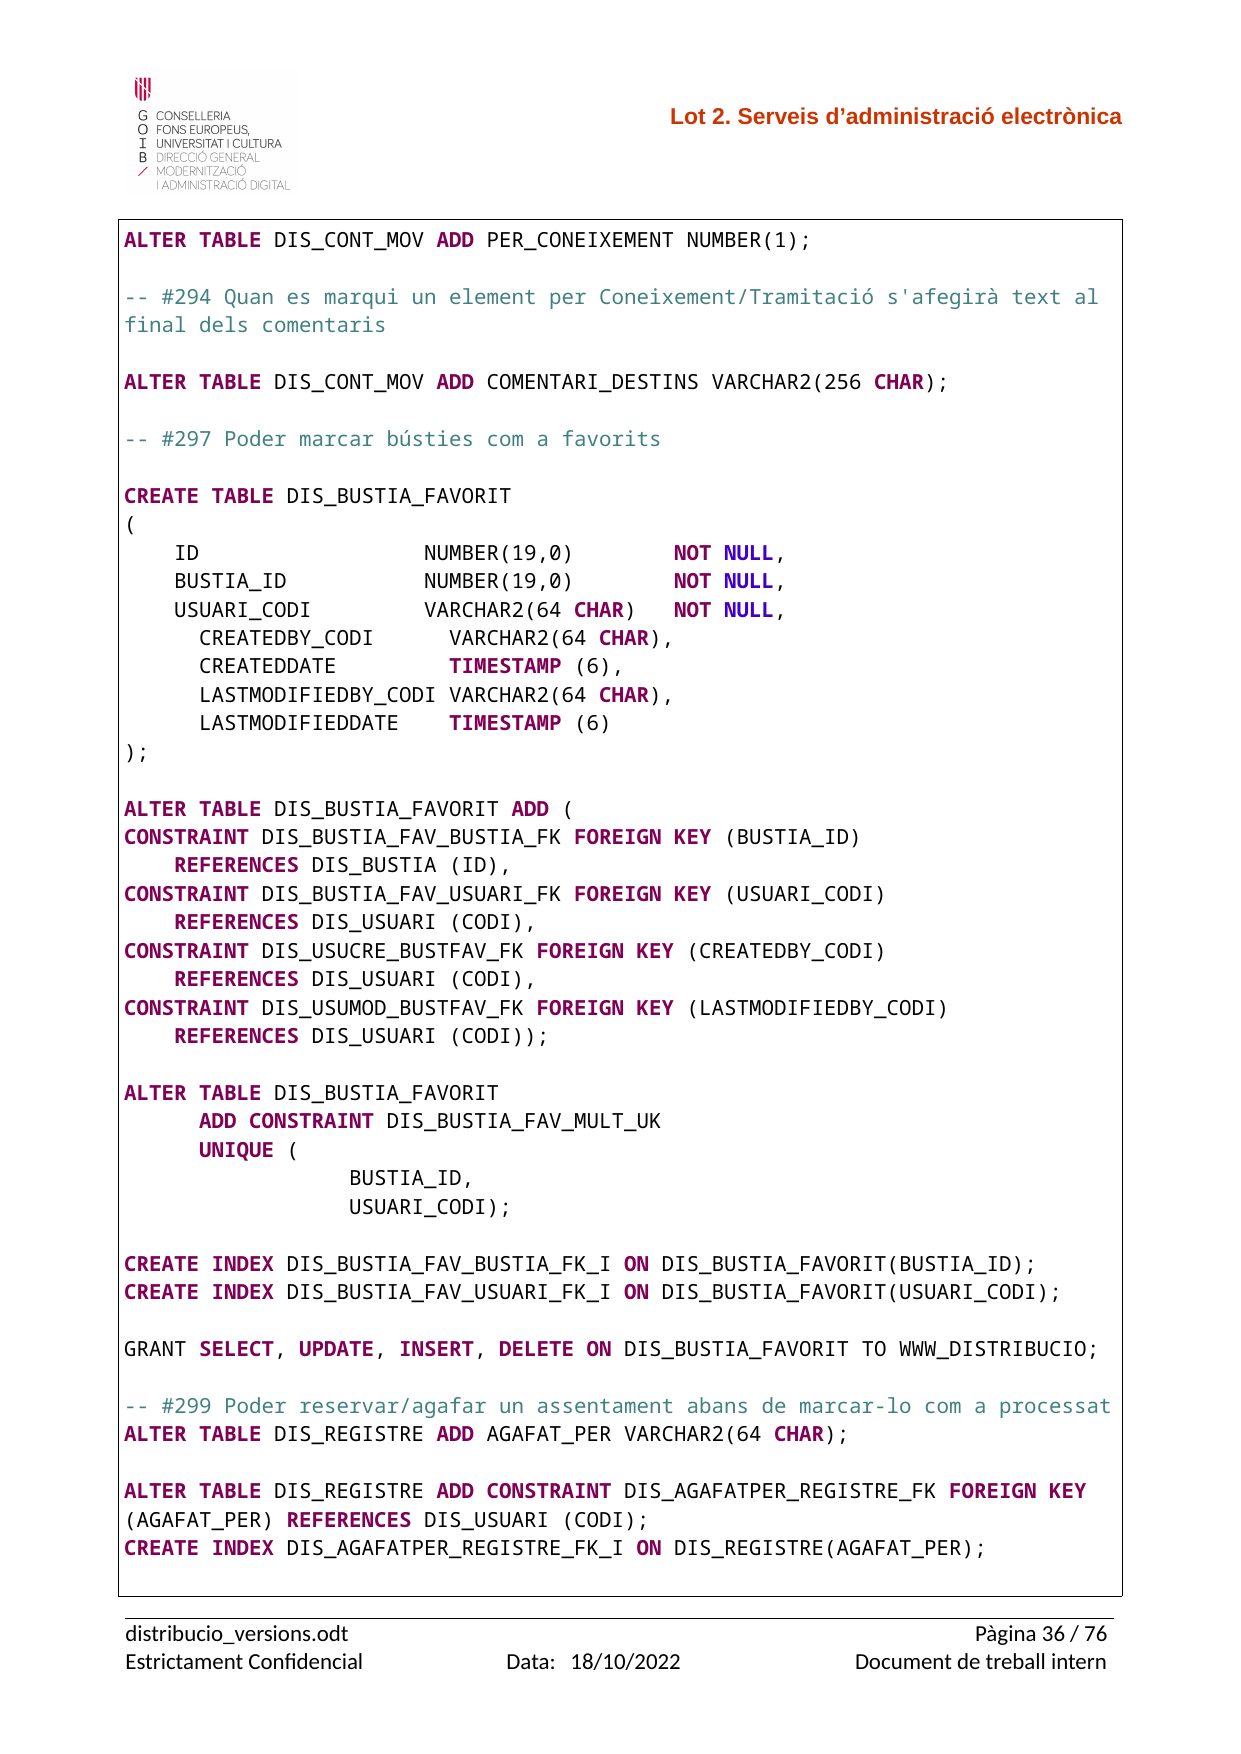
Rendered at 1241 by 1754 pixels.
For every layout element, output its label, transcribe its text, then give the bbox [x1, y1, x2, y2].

table_header ALTER TABLE DIS_CONT_MOV ADD PER_CONEIXEMENT NUMBER(1); -- #294 Quan es marqui un element per Coneixement/Tramitació s'afegirà text al final dels comentaris ALTER TABLE DIS_CONT_MOV ADD COMENTARI_DESTINS VARCHAR2(256 CHAR); -- #297 Poder marcar bústies com a favorits CREATE TABLE DIS_BUSTIA_FAVORIT ( ID NUMBER(19,0) NOT NULL, BUSTIA_ID NUMBER(19,0) NOT NULL, USUARI_CODI VARCHAR2(64 CHAR) NOT NULL, CREATEDBY_CODI VARCHAR2(64 CHAR), CREATEDDATE TIMESTAMP (6), LASTMODIFIEDBY_CODI VARCHAR2(64 CHAR), LASTMODIFIEDDATE TIMESTAMP (6) ); ALTER TABLE DIS_BUSTIA_FAVORIT ADD ( CONSTRAINT DIS_BUSTIA_FAV_BUSTIA_FK FOREIGN KEY (BUSTIA_ID) REFERENCES DIS_BUSTIA (ID), CONSTRAINT DIS_BUSTIA_FAV_USUARI_FK FOREIGN KEY (USUARI_CODI) REFERENCES DIS_USUARI (CODI), CONSTRAINT DIS_USUCRE_BUSTFAV_FK FOREIGN KEY (CREATEDBY_CODI) REFERENCES DIS_USUARI (CODI), CONSTRAINT DIS_USUMOD_BUSTFAV_FK FOREIGN KEY (LASTMODIFIEDBY_CODI) REFERENCES DIS_USUARI (CODI)); ALTER TABLE DIS_BUSTIA_FAVORIT ADD CONSTRAINT DIS_BUSTIA_FAV_MULT_UK UNIQUE ( BUSTIA_ID, USUARI_CODI); CREATE INDEX DIS_BUSTIA_FAV_BUSTIA_FK_I ON DIS_BUSTIA_FAVORIT(BUSTIA_ID); CREATE INDEX DIS_BUSTIA_FAV_USUARI_FK_I ON DIS_BUSTIA_FAVORIT(USUARI_CODI); GRANT SELECT, UPDATE, INSERT, DELETE ON DIS_BUSTIA_FAVORIT TO WWW_DISTRIBUCIO; -- #299 Poder reservar/agafar un assentament abans de marcar-lo com a processat ALTER TABLE DIS_REGISTRE ADD AGAFAT_PER VARCHAR2(64 CHAR); ALTER TABLE DIS_REGISTRE ADD CONSTRAINT DIS_AGAFATPER_REGISTRE_FK FOREIGN KEY (AGAFAT_PER) REFERENCES DIS_USUARI (CODI); CREATE INDEX DIS_AGAFATPER_REGISTRE_FK_I ON DIS_REGISTRE(AGAFAT_PER); [119, 220, 1122, 1596]
picture [126, 70, 299, 197]
